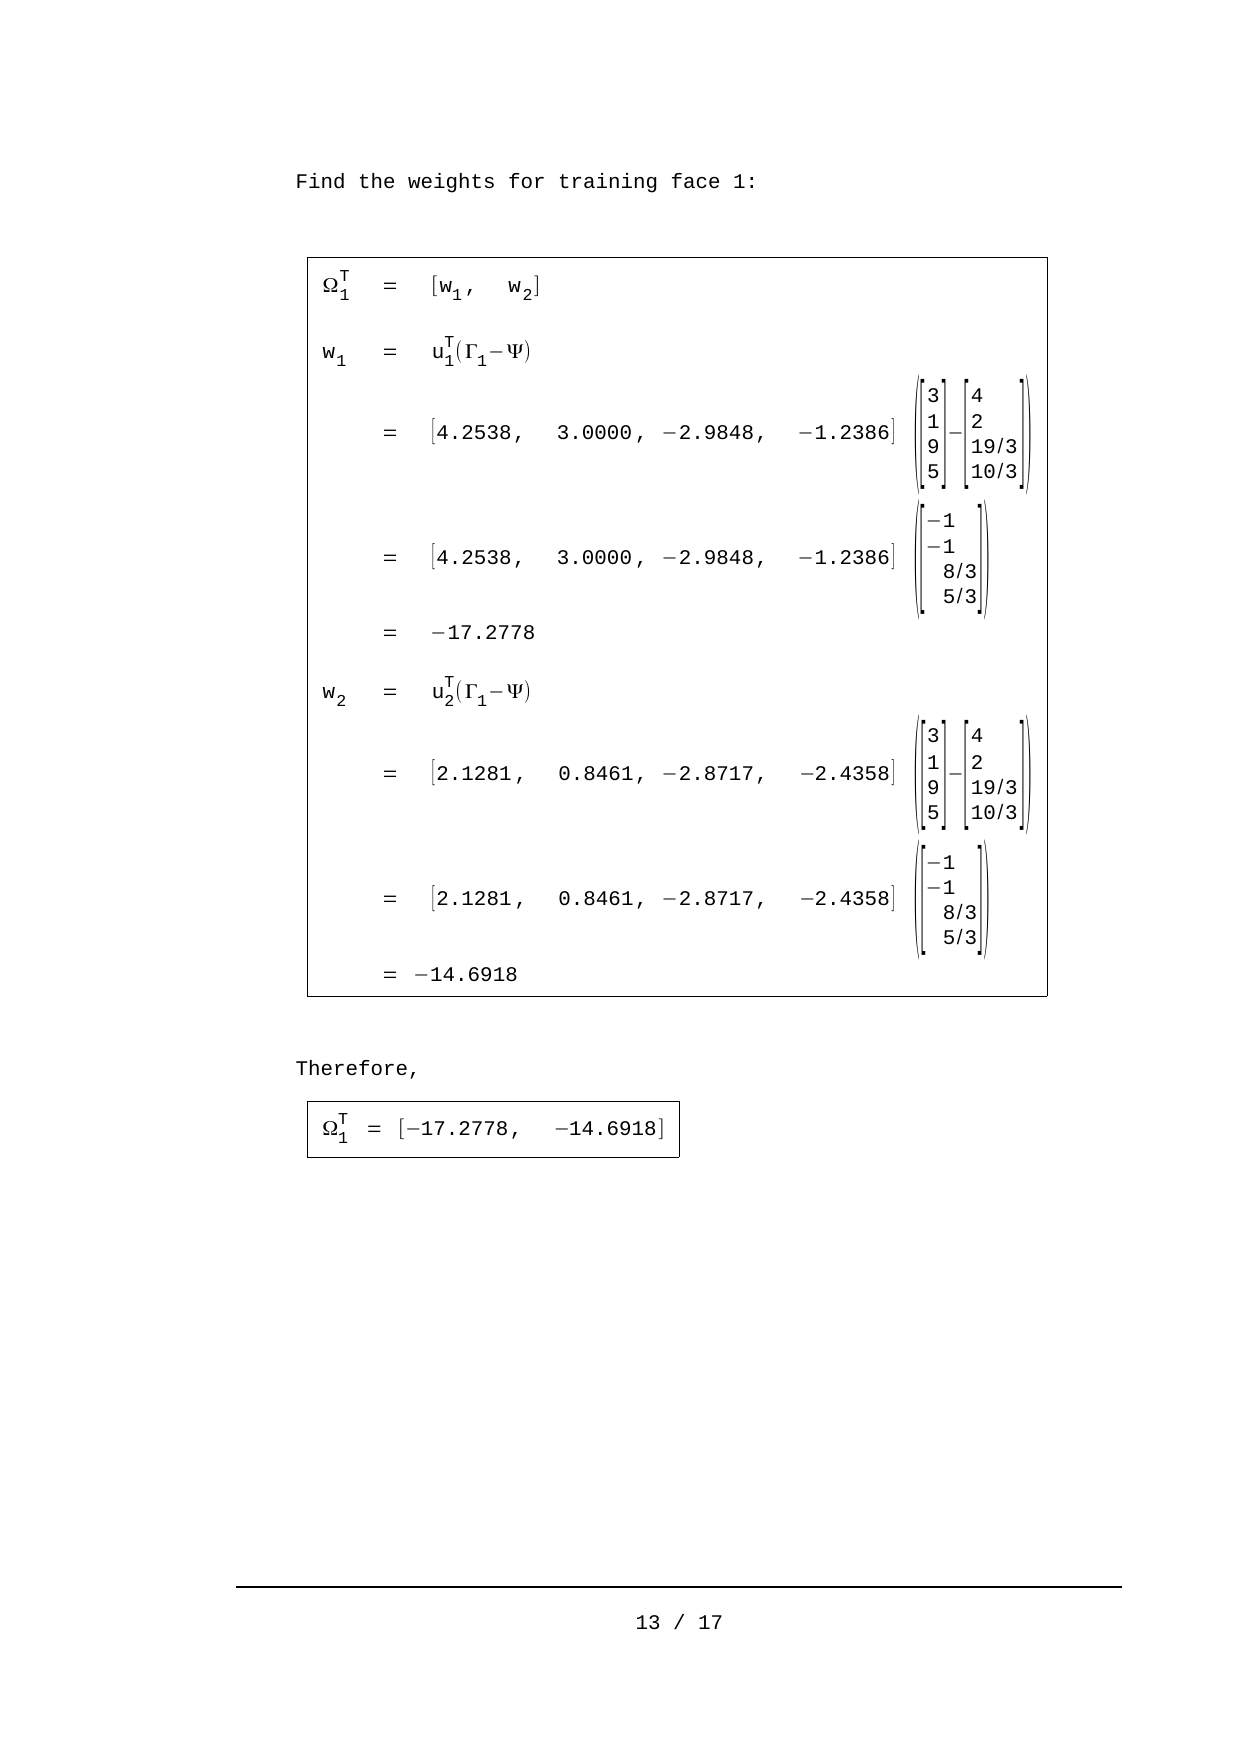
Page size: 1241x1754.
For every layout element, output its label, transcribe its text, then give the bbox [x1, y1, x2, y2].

text Find the weights for training face 1: [295, 171, 1122, 195]
text Therefore, [295, 1058, 1122, 1082]
